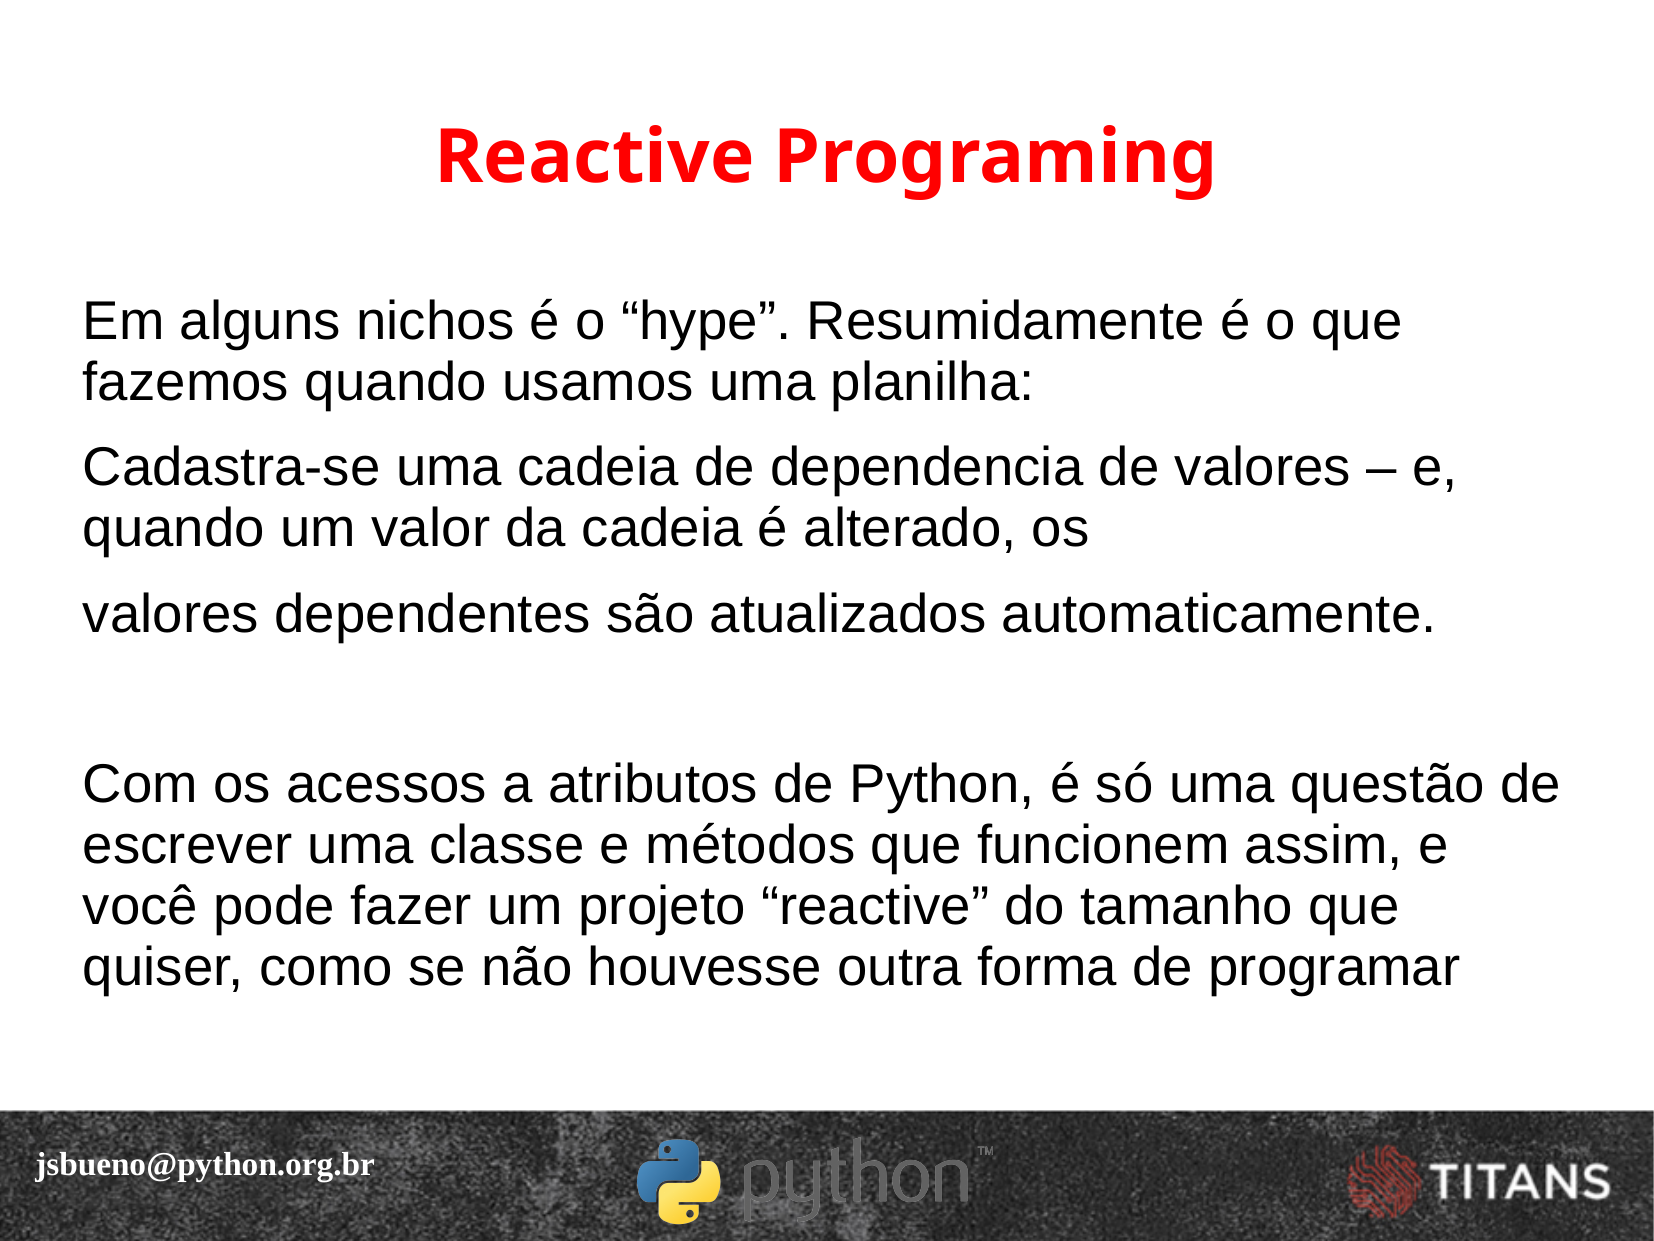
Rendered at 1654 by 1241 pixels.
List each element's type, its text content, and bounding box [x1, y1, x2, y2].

list Em alguns nichos é o “hype”. Resumidamente é o que fazemos quando usamos uma planilha: Cadastra-se uma cadeia de dependencia de valores – e, quando um valor da cadeia é alterado, os valores dependentes são atualizados automaticamente. Com os acessos a atributos de Python, é só uma questão de escrever uma classe e métodos que funcionem assim, e você pode fazer um projeto “reactive” do tamanho que quiser, como se não houvesse outra forma de programar [82, 290, 1571, 1010]
picture [0, 1110, 1654, 1241]
title Reactive Programing [82, 49, 1571, 257]
